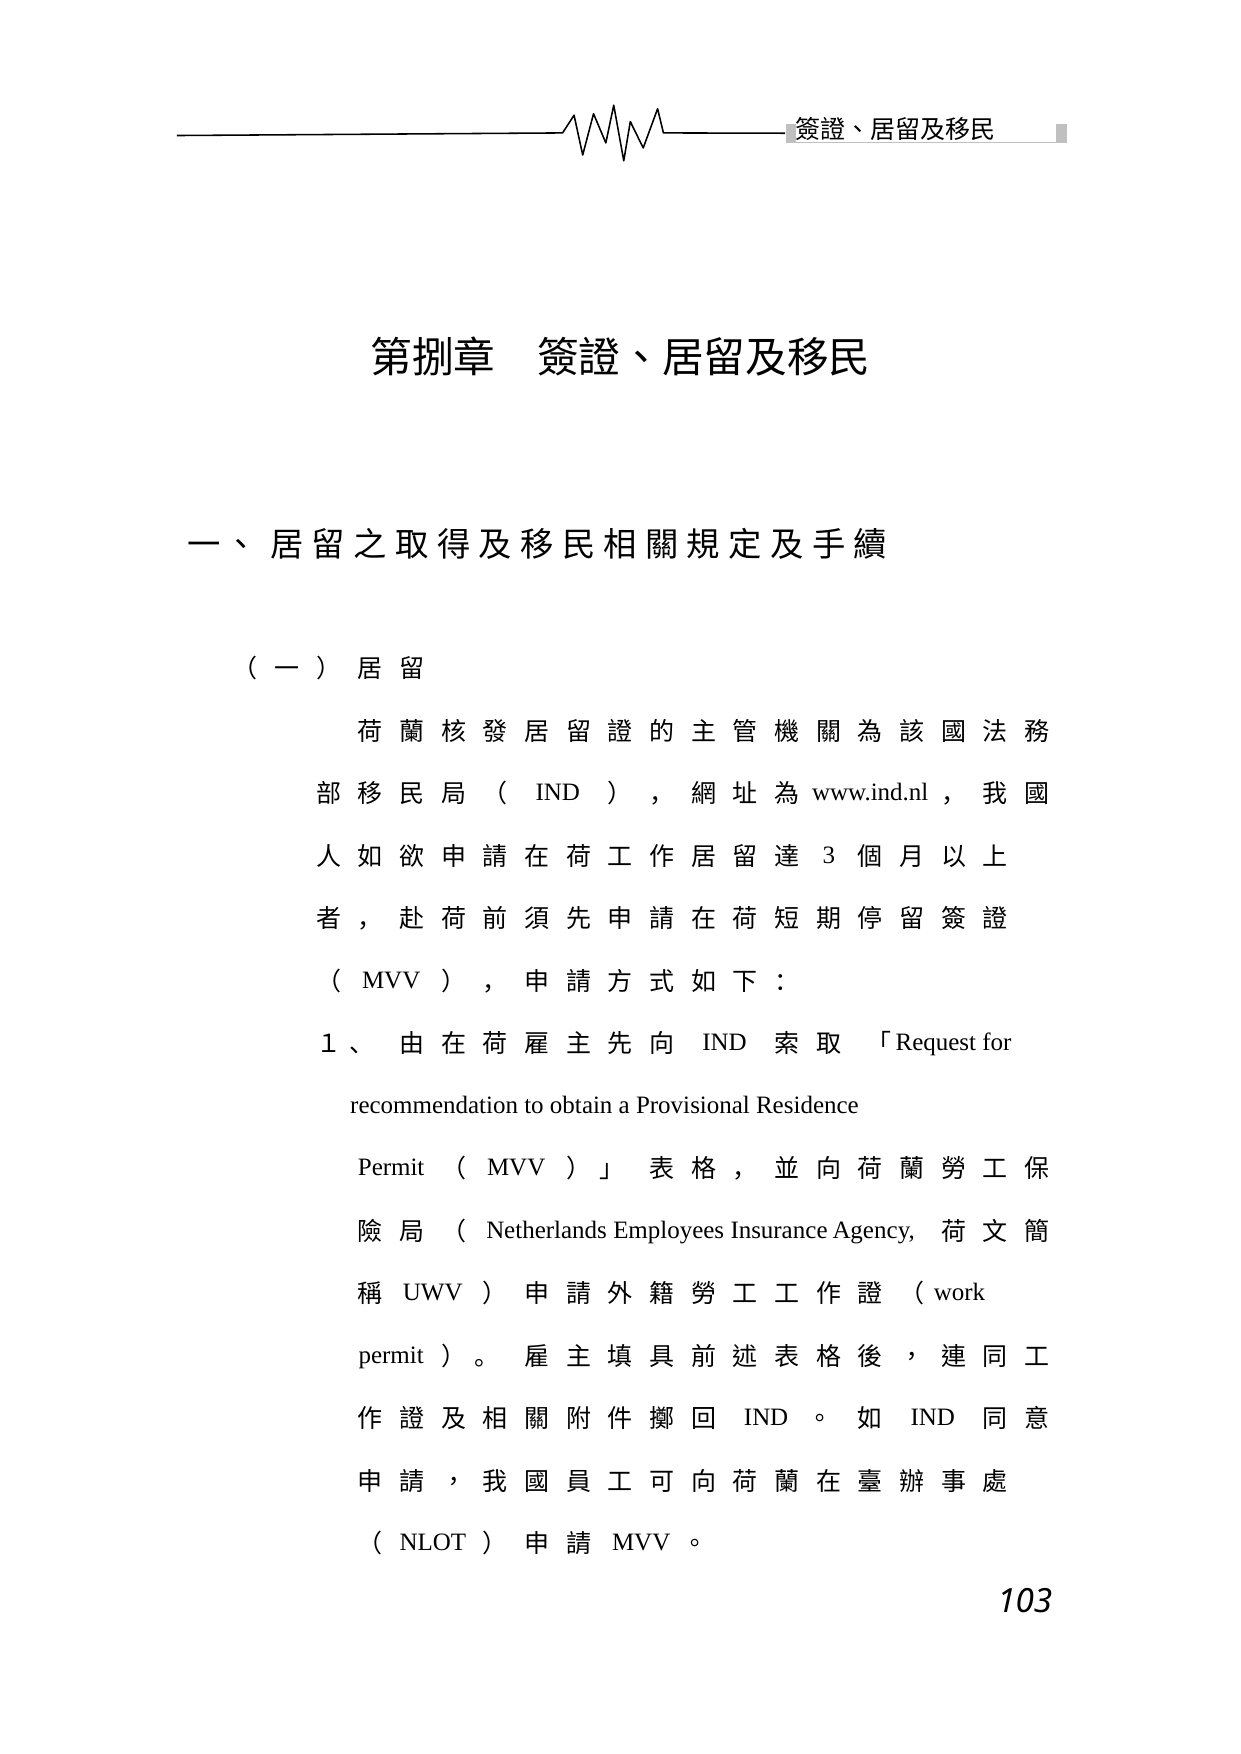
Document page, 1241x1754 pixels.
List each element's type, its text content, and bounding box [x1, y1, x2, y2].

text 荷蘭核發居留證的主管機關為該國法務部移民局（IND），網址為www.ind.nl，我國人如欲申請在荷工作居留達3個月以上者，赴荷前須先申請在荷短期停留簽證（MVV），申請方式如下： [281, 688, 1058, 1000]
text 第捌章 簽證、居留及移民 [183, 313, 1058, 375]
text 一、居留之取得及移民相關規定及手續 [183, 500, 1058, 563]
text １、由在荷雇主先向IND索取「Request for recommendation to obtain a Provisional Residence Permit（MVV）」表格，並向荷蘭勞工保險局（Netherlands Employees Insurance Agency, 荷文簡稱UWV）申請外籍勞工工作證（work permit）。雇主填具前述表格後，連同工作證及相關附件擲回IND。如IND同意申請，我國員工可向荷蘭在臺辦事處（NLOT）申請MVV。 [281, 1000, 1058, 1563]
text （一）居留 [207, 625, 1058, 688]
